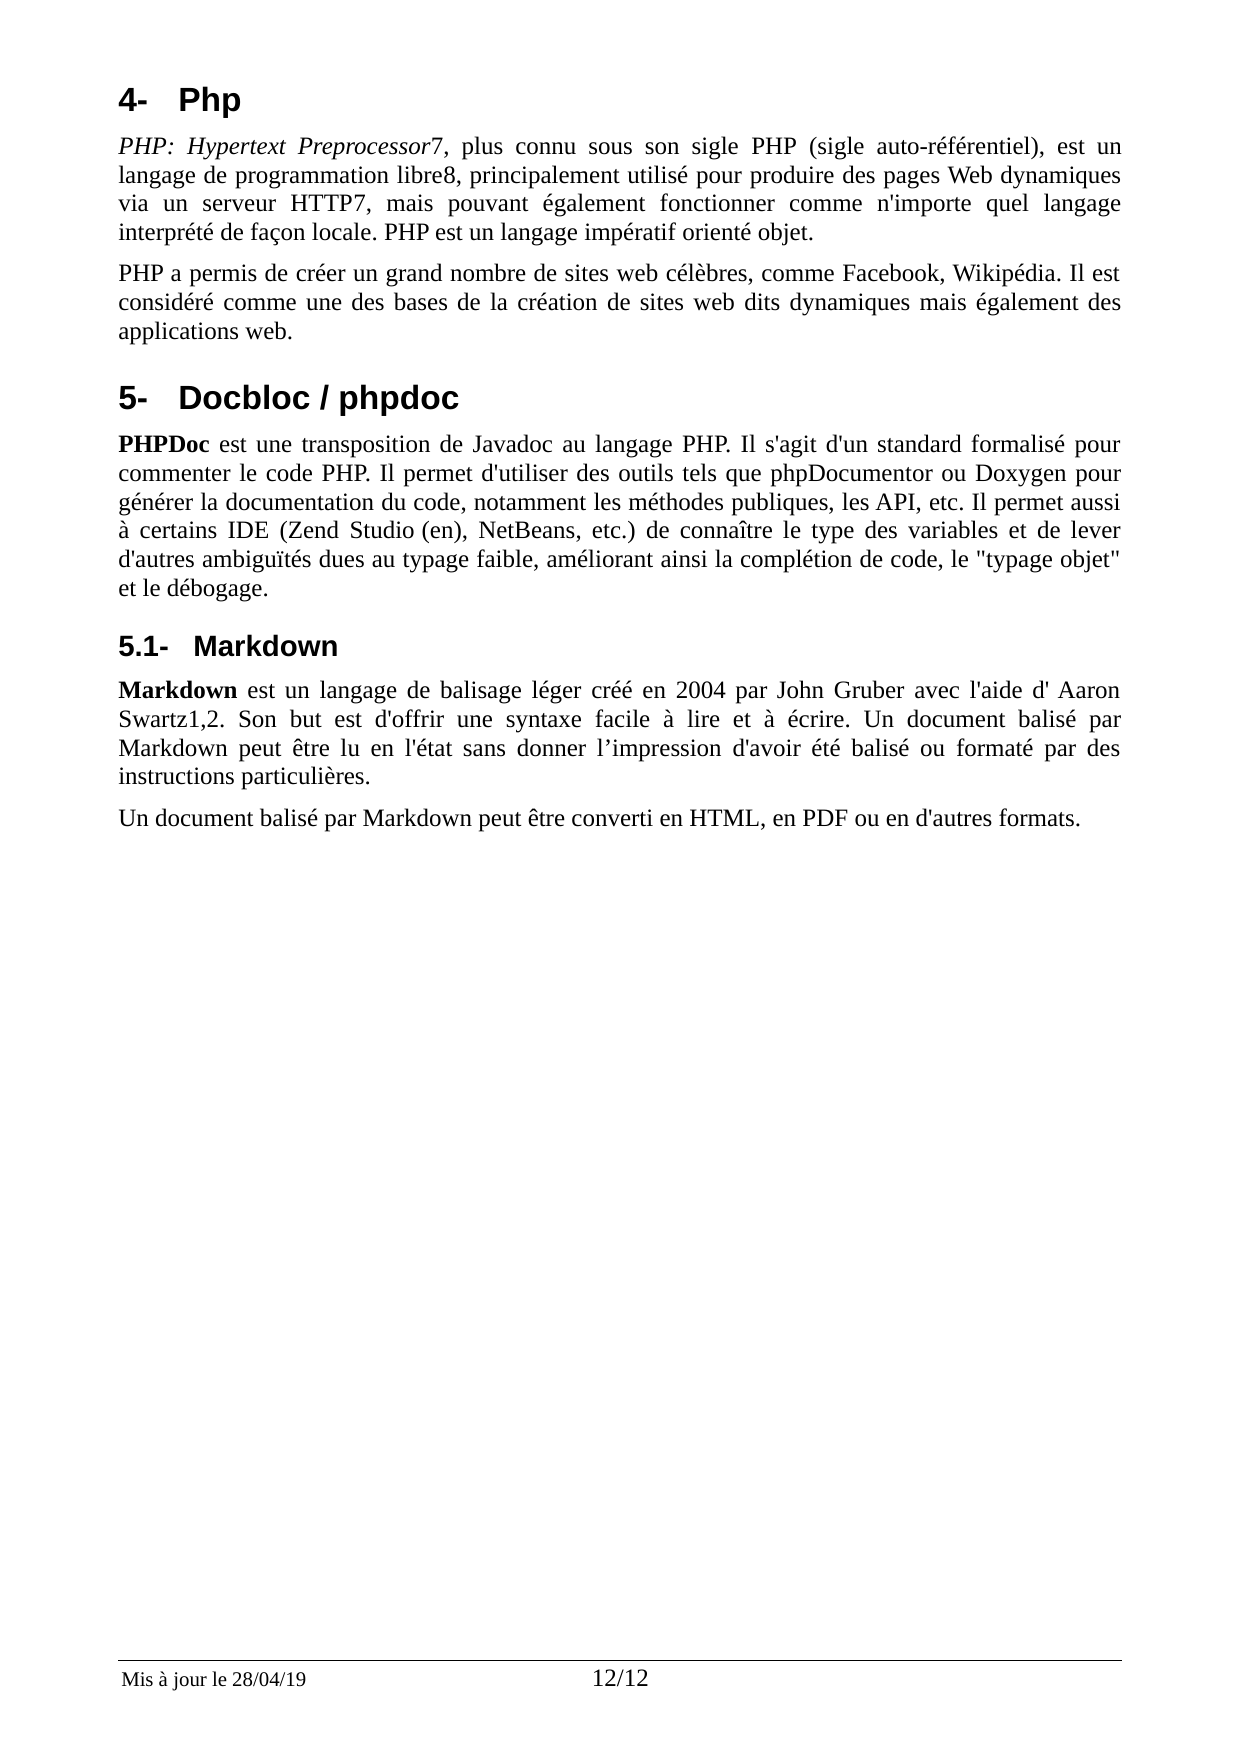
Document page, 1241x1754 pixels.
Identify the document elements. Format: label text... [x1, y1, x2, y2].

text Markdown est un langage de balisage léger créé en 2004 par John Gruber avec l'aide d' Aaron Swartz1,2. Son but est d'offrir une syntaxe facile à lire et à écrire. Un document balisé par Markdown peut être lu en l'état sans donner l’impression d'avoir été balisé ou formaté par des instructions particulières. [118, 675, 1122, 790]
text PHP: Hypertext Preprocessor7, plus connu sous son sigle PHP (sigle auto-référentiel), est un langage de programmation libre8, principalement utilisé pour produire des pages Web dynamiques via un serveur HTTP7, mais pouvant également fonctionner comme n'importe quel langage interprété de façon locale. PHP est un langage impératif orienté objet. [118, 131, 1122, 246]
subtitle Markdown [118, 629, 1122, 663]
text Un document balisé par Markdown peut être converti en HTML, en PDF ou en d'autres formats. [118, 803, 1122, 831]
text PHPDoc est une transposition de Javadoc au langage PHP. Il s'agit d'un standard formalisé pour commenter le code PHP. Il permet d'utiliser des outils tels que phpDocumentor ou Doxygen pour générer la documentation du code, notamment les méthodes publiques, les API, etc. Il permet aussi à certains IDE (Zend Studio (en), NetBeans, etc.) de connaître le type des variables et de lever d'autres ambiguïtés dues au typage faible, améliorant ainsi la complétion de code, le "typage objet" et le débogage. [118, 429, 1122, 602]
subtitle Php [118, 80, 1122, 118]
text PHP a permis de créer un grand nombre de sites web célèbres, comme Facebook, Wikipédia. Il est considéré comme une des bases de la création de sites web dits dynamiques mais également des applications web. [118, 258, 1122, 345]
subtitle Docbloc / phpdoc [118, 378, 1122, 417]
